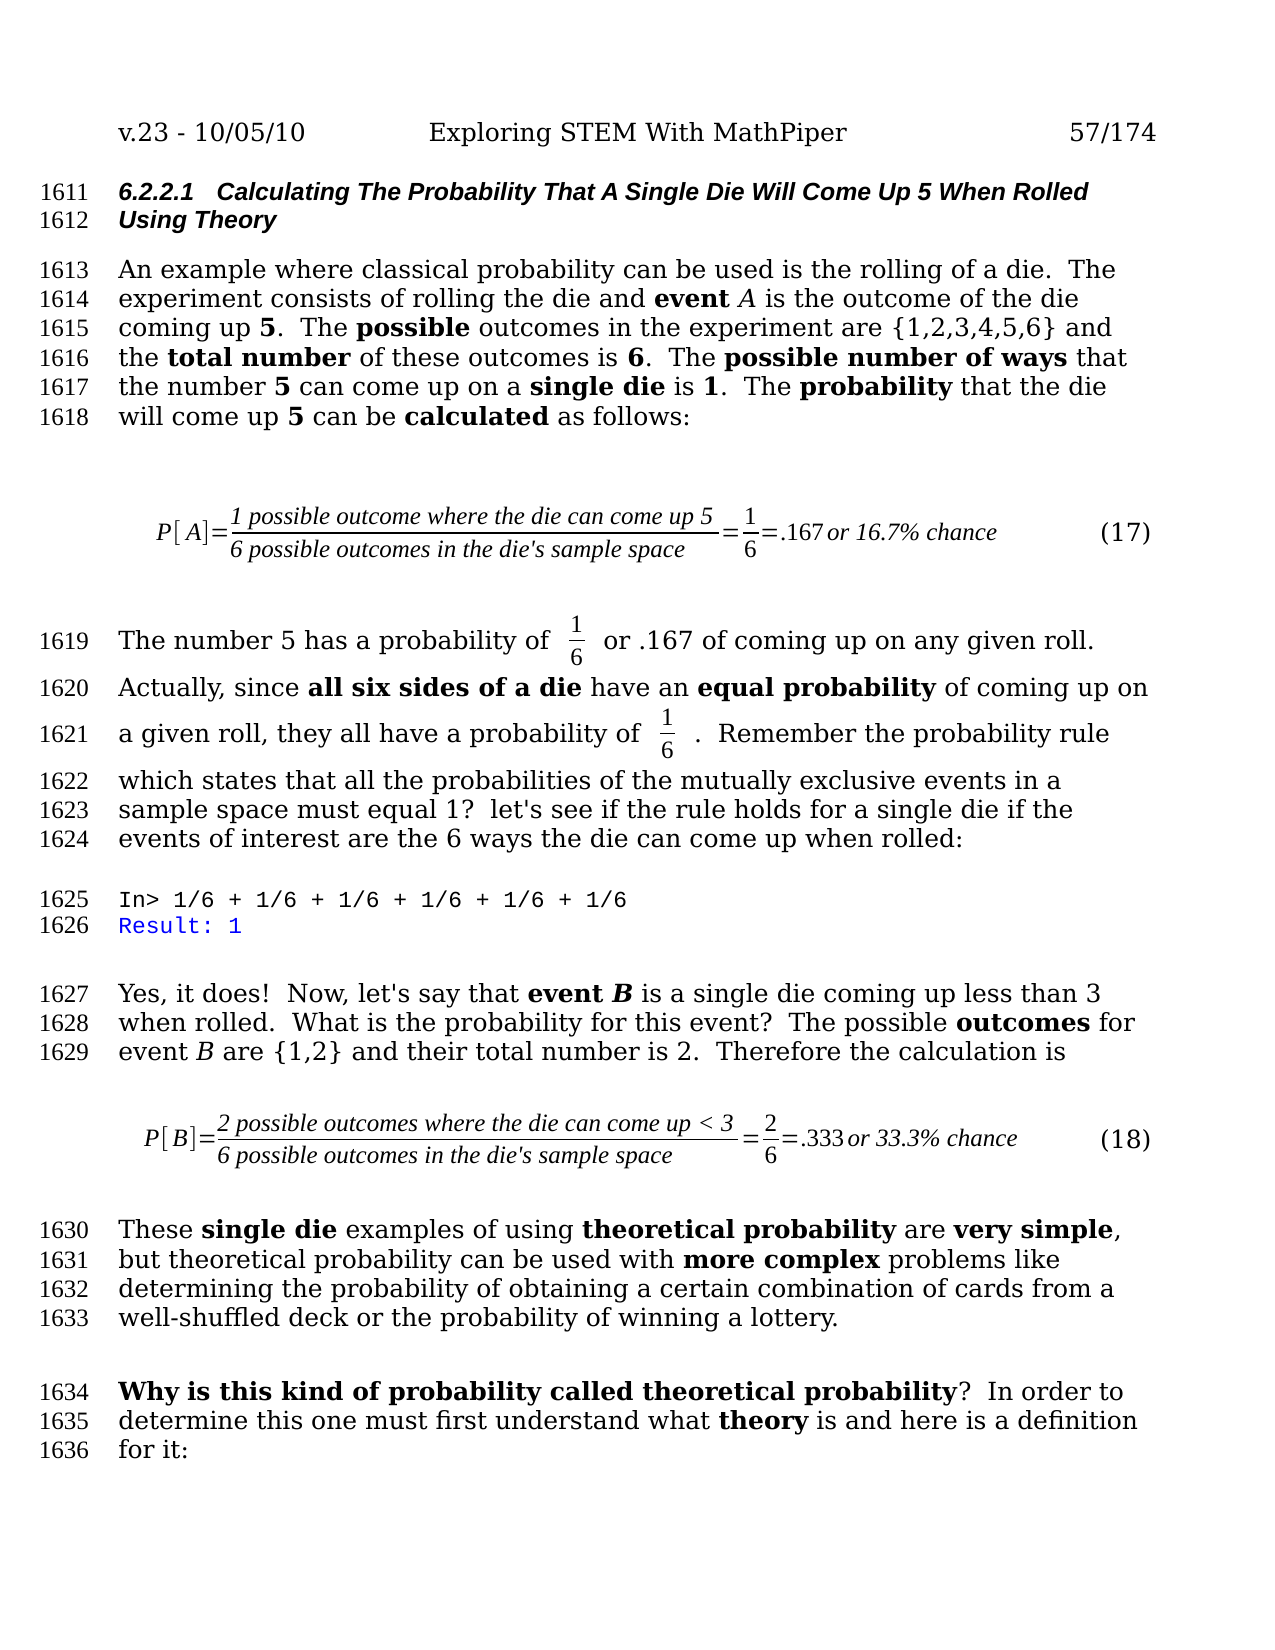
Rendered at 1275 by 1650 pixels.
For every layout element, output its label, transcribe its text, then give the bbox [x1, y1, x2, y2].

table_header (17) [1041, 495, 1157, 571]
subtitle Calculating The Probability That A Single Die Will Come Up 5 When Rolled Using Theory [118, 177, 1157, 234]
table_header [118, 495, 1041, 571]
text In> 1/6 + 1/6 + 1/6 + 1/6 + 1/6 + 1/6 [118, 888, 1157, 914]
table_header (18) [1041, 1102, 1157, 1177]
table_header [118, 1102, 1041, 1177]
text An example where classical probability can be used is the rolling of a die. The experiment consists of rolling the die and event A is the outcome of the die coming up 5. The possible outcomes in the experiment are {1,2,3,4,5,6} and the total number of these outcomes is 6. The possible number of ways that the number 5 can come up on a single die is 1. The probability that the die will come up 5 can be calculated as follows: [118, 255, 1157, 431]
text Yes, it does! Now, let's say that event B is a single die coming up less than 3 when rolled. What is the probability for this event? The possible outcomes for event B are {1,2} and their total number is 2. Therefore the calculation is [118, 978, 1157, 1066]
text The number 5 has a probability ofor .167 of coming up on any given roll. Actually, since all six sides of a die have an equal probability of coming up on a given roll, they all have a probability of. Remember the probability rule which states that all the probabilities of the mutually exclusive events in a sample space must equal 1? let's see if the rule holds for a single die if the events of interest are the 6 ways the die can come up when rolled: [118, 609, 1157, 853]
text Result: 1 [118, 914, 1157, 940]
text Why is this kind of probability called theoretical probability? In order to determine this one must first understand what theory is and here is a definition for it: [118, 1376, 1157, 1464]
text These single die examples of using theoretical probability are very simple, but theoretical probability can be used with more complex problems like determining the probability of obtaining a certain combination of cards from a well-shuffled deck or the probability of winning a lottery. [118, 1215, 1157, 1332]
